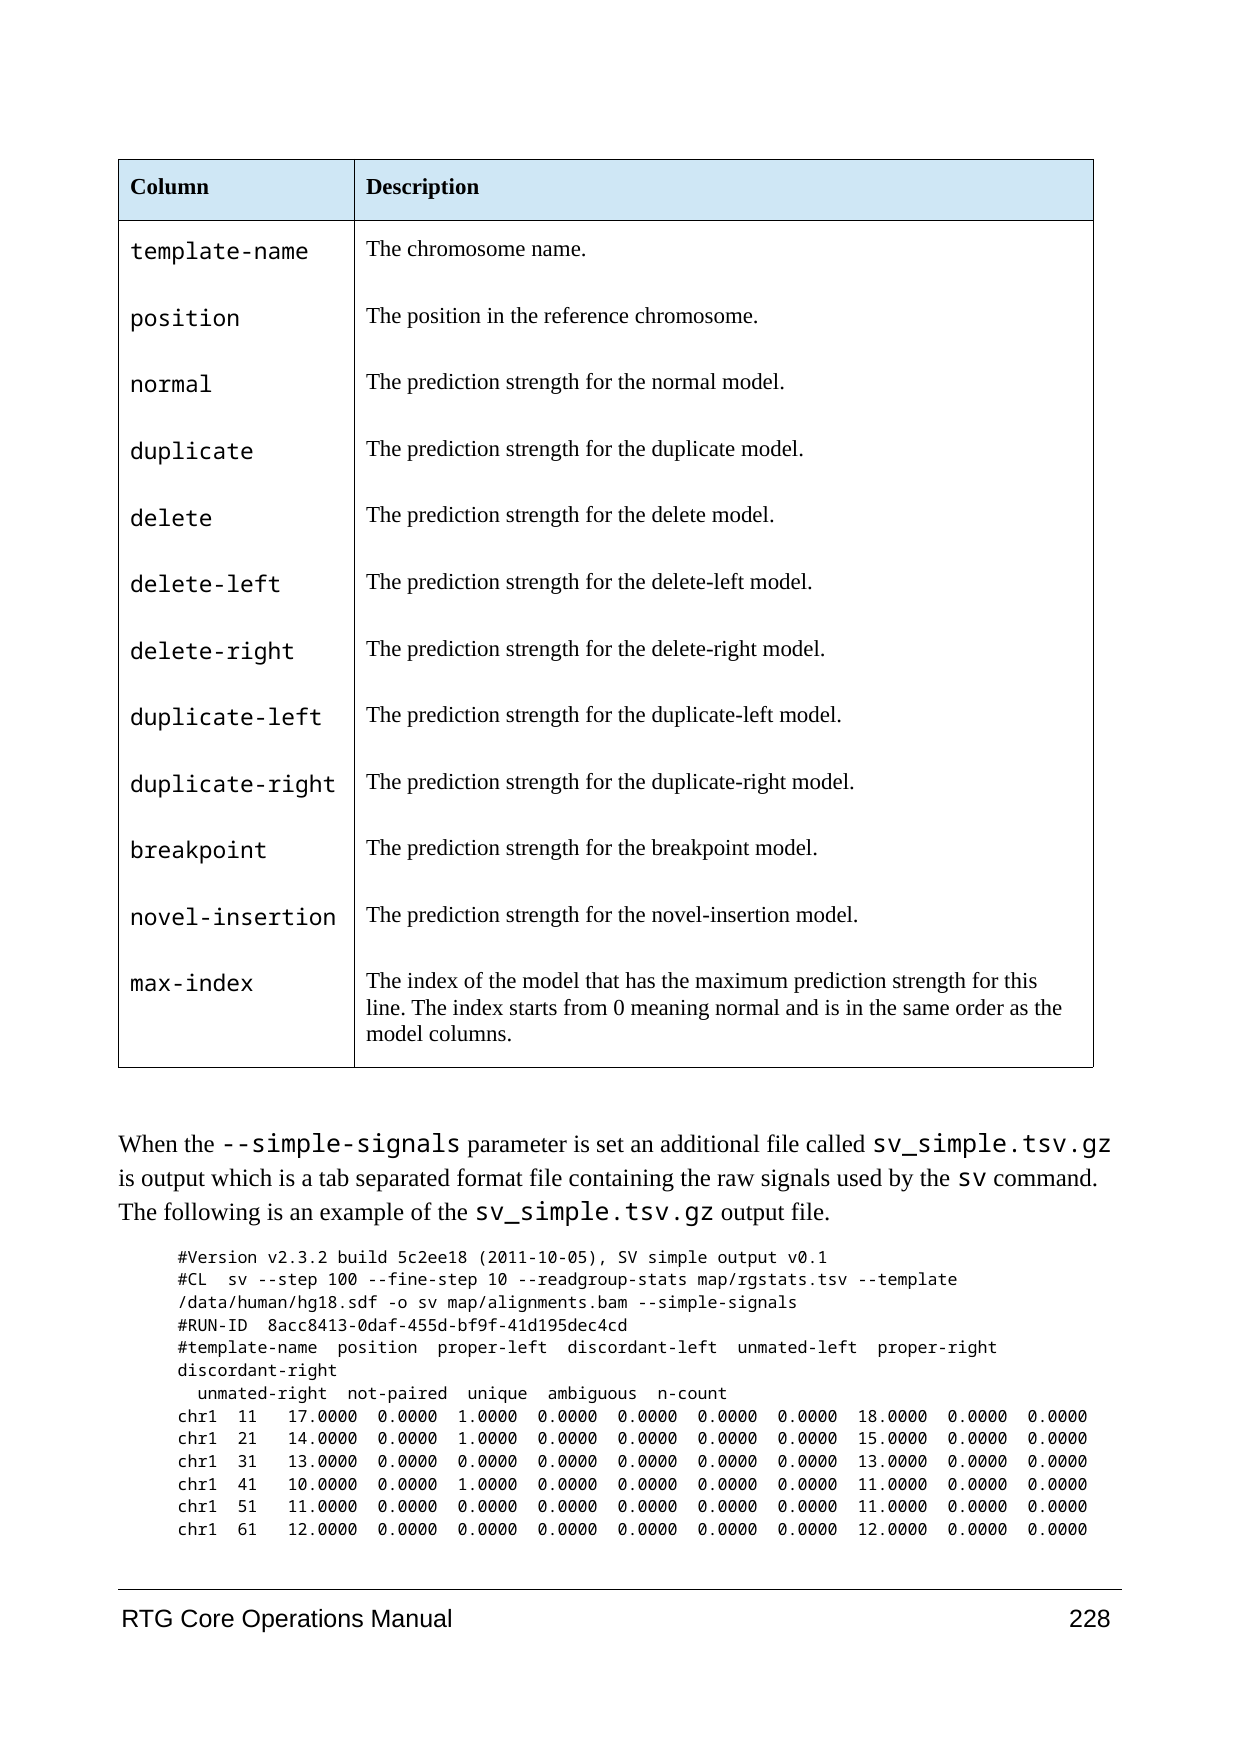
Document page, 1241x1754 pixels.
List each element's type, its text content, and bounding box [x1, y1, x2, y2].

table_cell The prediction strength for the duplicate-left model. [355, 686, 1093, 753]
text chr1 41 10.0000 0.0000 1.0000 0.0000 0.0000 0.0000 0.0000 11.0000 0.0000 0.0000 [177, 1472, 1122, 1495]
table_cell template-name [119, 221, 354, 287]
text #Version v2.3.2 build 5c2ee18 (2011-10-05), SV simple output v0.1 [177, 1245, 1122, 1268]
text #CL sv --step 100 --fine-step 10 --readgroup-stats map/rgstats.tsv --template /data/human/hg18.sdf -o sv map/alignments.bam --simple-signals [177, 1268, 1122, 1313]
text chr1 51 11.0000 0.0000 0.0000 0.0000 0.0000 0.0000 0.0000 11.0000 0.0000 0.0000 [177, 1495, 1122, 1518]
table_cell delete-right [119, 620, 354, 686]
table_cell breakpoint [119, 820, 354, 886]
text chr1 11 17.0000 0.0000 1.0000 0.0000 0.0000 0.0000 0.0000 18.0000 0.0000 0.0000 [177, 1404, 1122, 1427]
table_cell duplicate-right [119, 753, 354, 819]
table_cell novel-insertion [119, 886, 354, 953]
table_cell delete-left [119, 553, 354, 620]
table_cell The prediction strength for the duplicate model. [355, 420, 1093, 487]
table_cell duplicate-left [119, 686, 354, 753]
table_header Column [119, 160, 354, 220]
table_cell duplicate [119, 420, 354, 487]
table_cell The prediction strength for the duplicate-right model. [355, 753, 1093, 819]
text chr1 21 14.0000 0.0000 1.0000 0.0000 0.0000 0.0000 0.0000 15.0000 0.0000 0.0000 [177, 1427, 1122, 1450]
table_header Description [355, 160, 1093, 220]
table_cell The prediction strength for the novel-insertion model. [355, 886, 1093, 953]
text When the --simple-signals parameter is set an additional file called sv_simple.tsv.gz is output which is a tab separated format file containing the raw signals used by the sv command. The following is an example of the sv_simple.tsv.gz output file. [118, 1125, 1122, 1228]
text chr1 61 12.0000 0.0000 0.0000 0.0000 0.0000 0.0000 0.0000 12.0000 0.0000 0.0000 [177, 1518, 1122, 1541]
table_cell normal [119, 354, 354, 420]
table_cell max-index [119, 953, 354, 1067]
table_cell The prediction strength for the breakpoint model. [355, 820, 1093, 886]
table_cell The chromosome name. [355, 221, 1093, 287]
table_cell The index of the model that has the maximum prediction strength for this line. The index starts from 0 meaning normal and is in the same order as the model columns. [355, 953, 1093, 1067]
text #RUN-ID 8acc8413-0daf-455d-bf9f-41d195dec4cd [177, 1313, 1122, 1336]
table_cell The prediction strength for the delete-right model. [355, 620, 1093, 686]
table_cell The prediction strength for the delete-left model. [355, 553, 1093, 620]
text #template-name position proper-left discordant-left unmated-left proper-right discordant-right unmated-right not-paired unique ambiguous n-count [177, 1336, 1122, 1404]
table_cell position [119, 287, 354, 354]
text chr1 31 13.0000 0.0000 0.0000 0.0000 0.0000 0.0000 0.0000 13.0000 0.0000 0.0000 [177, 1450, 1122, 1472]
table_cell The prediction strength for the normal model. [355, 354, 1093, 420]
table_cell The position in the reference chromosome. [355, 287, 1093, 354]
table_cell delete [119, 487, 354, 553]
table_cell The prediction strength for the delete model. [355, 487, 1093, 553]
